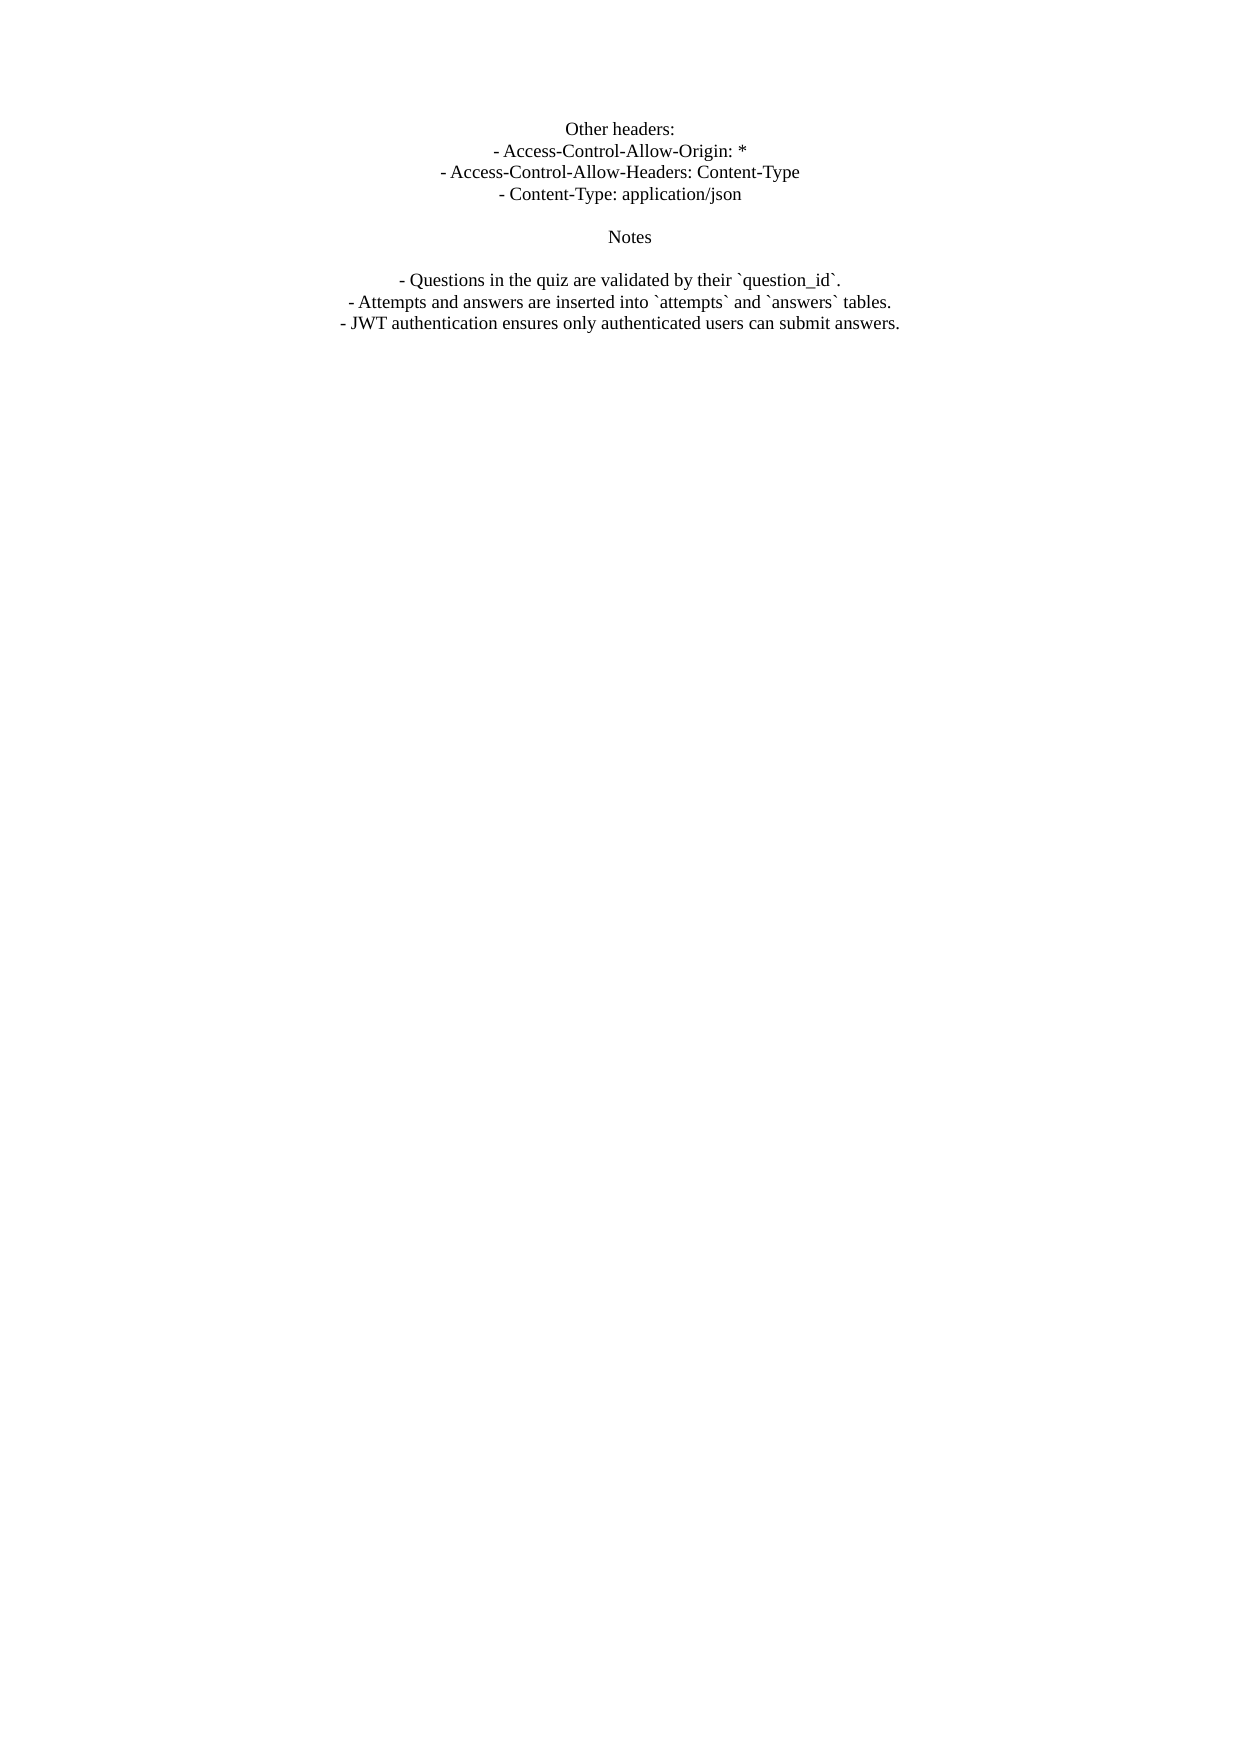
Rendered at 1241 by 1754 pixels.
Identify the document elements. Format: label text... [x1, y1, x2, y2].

text 💡 Notes [118, 226, 1122, 247]
text - Access-Control-Allow-Headers: Content-Type [118, 161, 1122, 183]
text Other headers: [118, 118, 1122, 140]
text - Attempts and answers are inserted into `attempts` and `answers` tables. [118, 291, 1122, 312]
text - Content-Type: application/json [118, 183, 1122, 204]
text - Access-Control-Allow-Origin: * [118, 140, 1122, 161]
text - Questions in the quiz are validated by their `question_id`. [118, 269, 1122, 291]
text - JWT authentication ensures only authenticated users can submit answers. [118, 312, 1122, 334]
